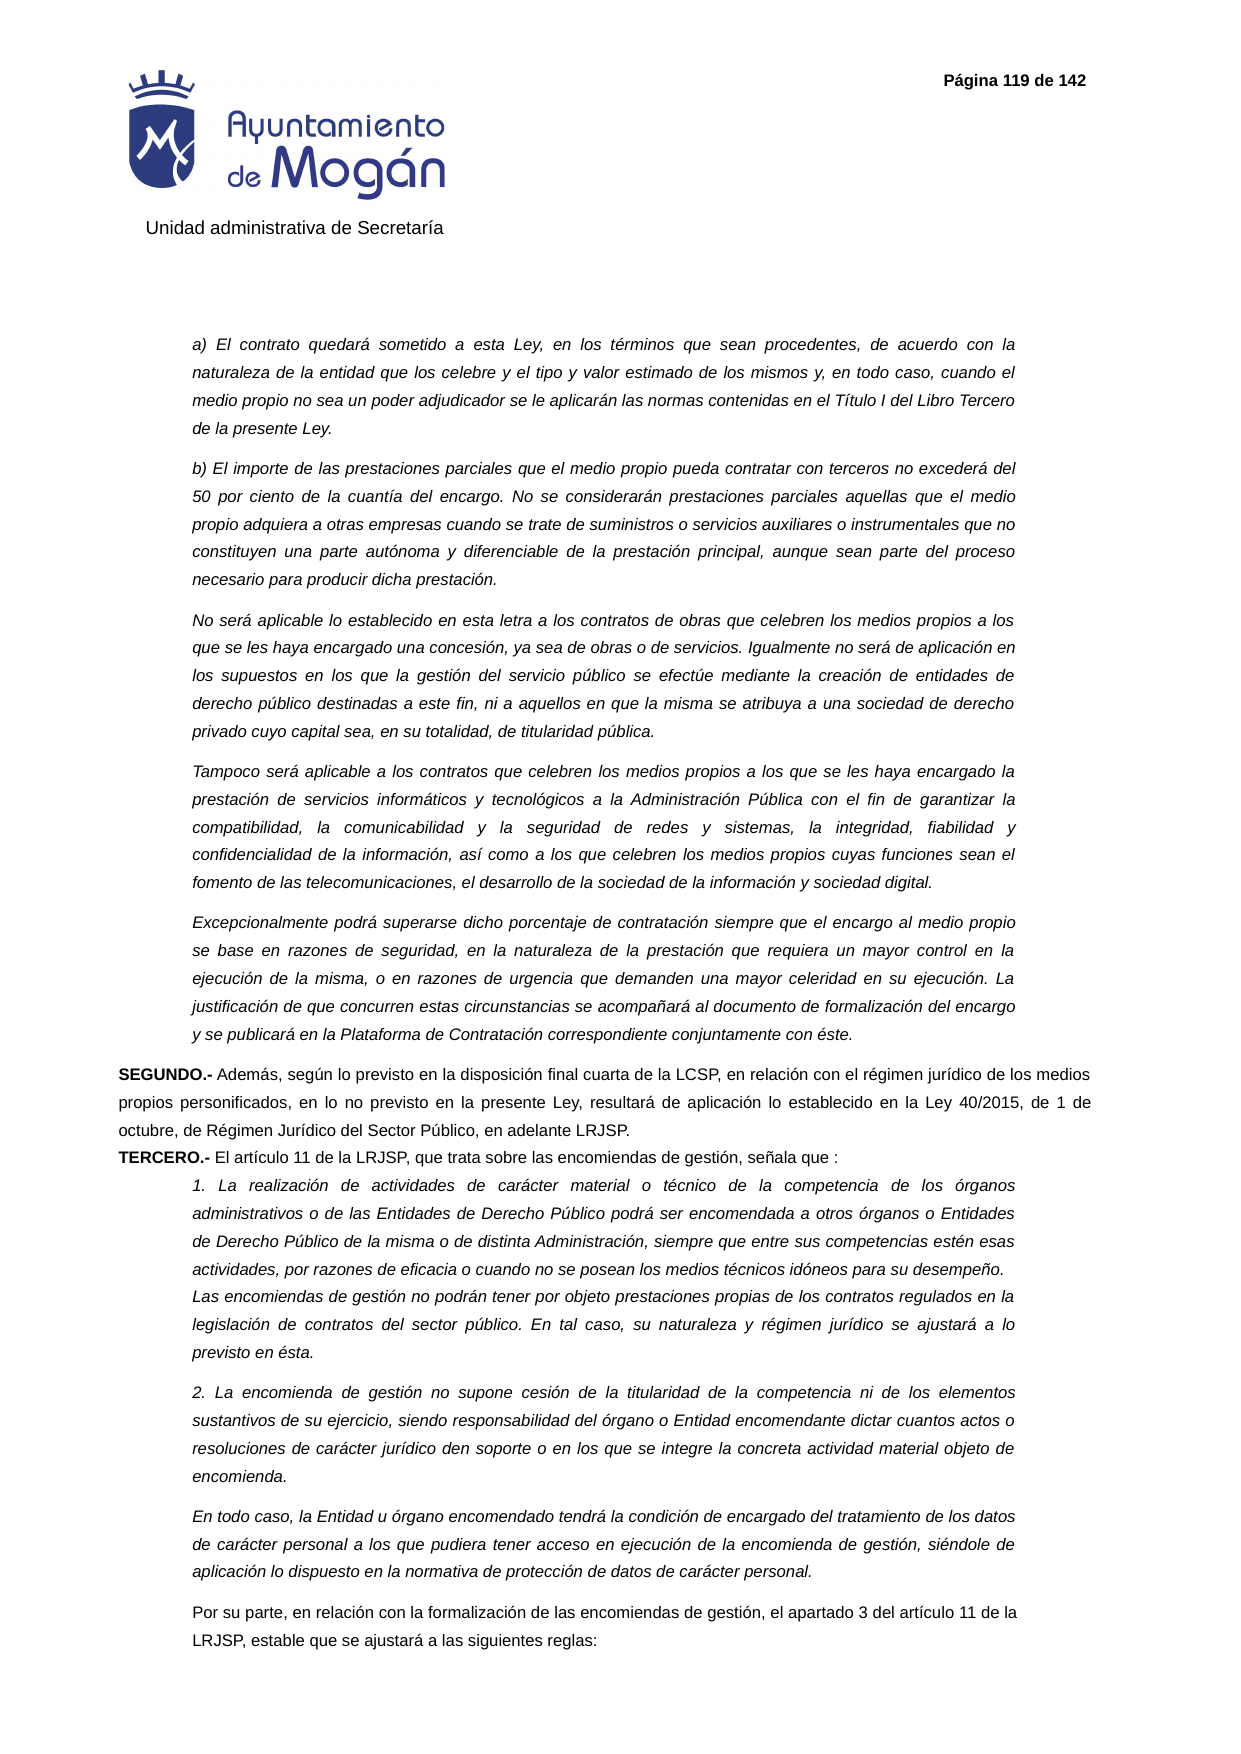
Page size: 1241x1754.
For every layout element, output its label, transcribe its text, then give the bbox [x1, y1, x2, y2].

text SEGUNDO.- Además, según lo previsto en la disposición final cuarta de la LCSP, en relación con el régimen jurídico de los medios propios personificados, en lo no previsto en la presente Ley, resultará de aplicación lo establecido en la Ley 40/2015, de 1 de octubre, de Régimen Jurídico del Sector Público, en adelante LRJSP. [118, 1065, 1092, 1148]
text Tampoco será aplicable a los contratos que celebren los medios propios a los que se les haya encargado la prestación de servicios informáticos y tecnológicos a la Administración Pública con el fin de garantizar la compatibilidad, la comunicabilidad y la seguridad de redes y sistemas, la integridad, fiabilidad y confidencialidad de la información, así como a los que celebren los medios propios cuyas funciones sean el fomento de las telecomunicaciones, el desarrollo de la sociedad de la información y sociedad digital. [192, 762, 1019, 901]
text 2. La encomienda de gestión no supone cesión de la titularidad de la competencia ni de los elementos sustantivos de su ejercicio, siendo responsabilidad del órgano o Entidad encomendante dictar cuantos actos o resoluciones de carácter jurídico den soporte o en los que se integre la concreta actividad material objeto de encomienda. [192, 1383, 1019, 1494]
text Excepcionalmente podrá superarse dicho porcentaje de contratación siempre que el encargo al medio propio se base en razones de seguridad, en la naturaleza de la prestación que requiera un mayor control en la ejecución de la misma, o en razones de urgencia que demanden una mayor celeridad en su ejecución. La justificación de que concurren estas circunstancias se acompañará al documento de formalización del encargo y se publicará en la Plataforma de Contratación correspondiente conjuntamente con éste. [192, 913, 1019, 1052]
picture [128, 70, 445, 206]
text a) El contrato quedará sometido a esta Ley, en los términos que sean procedentes, de acuerdo con la naturaleza de la entidad que los celebre y el tipo y valor estimado de los mismos y, en todo caso, cuando el medio propio no sea un poder adjudicador se le aplicarán las normas contenidas en el Título I del Libro Tercero de la presente Ley. [192, 335, 1019, 447]
text No será aplicable lo establecido en esta letra a los contratos de obras que celebren los medios propios a los que se les haya encargado una concesión, ya sea de obras o de servicios. Igualmente no será de aplicación en los supuestos en los que la gestión del servicio público se efectúe mediante la creación de entidades de derecho público destinadas a este fin, ni a aquellos en que la misma se atribuya a una sociedad de derecho privado cuyo capital sea, en su totalidad, de titularidad pública. [192, 610, 1019, 749]
text Las encomiendas de gestión no podrán tener por objeto prestaciones propias de los contratos regulados en la legislación de contratos del sector público. En tal caso, su naturaleza y régimen jurídico se ajustará a lo previsto en ésta. [192, 1287, 1019, 1371]
text En todo caso, la Entidad u órgano encomendado tendrá la condición de encargado del tratamiento de los datos de carácter personal a los que pudiera tener acceso en ejecución de la encomienda de gestión, siéndole de aplicación lo dispuesto en la normativa de protección de datos de carácter personal. [192, 1507, 1019, 1590]
text Por su parte, en relación con la formalización de las encomiendas de gestión, el apartado 3 del artículo 11 de la LRJSP, estable que se ajustará a las siguientes reglas: [192, 1603, 1019, 1658]
text TERCERO.- El artículo 11 de la LRJSP, que trata sobre las encomiendas de gestión, señala que : [118, 1148, 1092, 1176]
text 1. La realización de actividades de carácter material o técnico de la competencia de los órganos administrativos o de las Entidades de Derecho Público podrá ser encomendada a otros órganos o Entidades de Derecho Público de la misma o de distinta Administración, siempre que entre sus competencias estén esas actividades, por razones de eficacia o cuando no se posean los medios técnicos idóneos para su desempeño. [192, 1176, 1019, 1287]
text b) El importe de las prestaciones parciales que el medio propio pueda contratar con terceros no excederá del 50 por ciento de la cuantía del encargo. No se considerarán prestaciones parciales aquellas que el medio propio adquiera a otras empresas cuando se trate de suministros o servicios auxiliares o instrumentales que no constituyen una parte autónoma y diferenciable de la prestación principal, aunque sean parte del proceso necesario para producir dicha prestación. [192, 459, 1019, 598]
